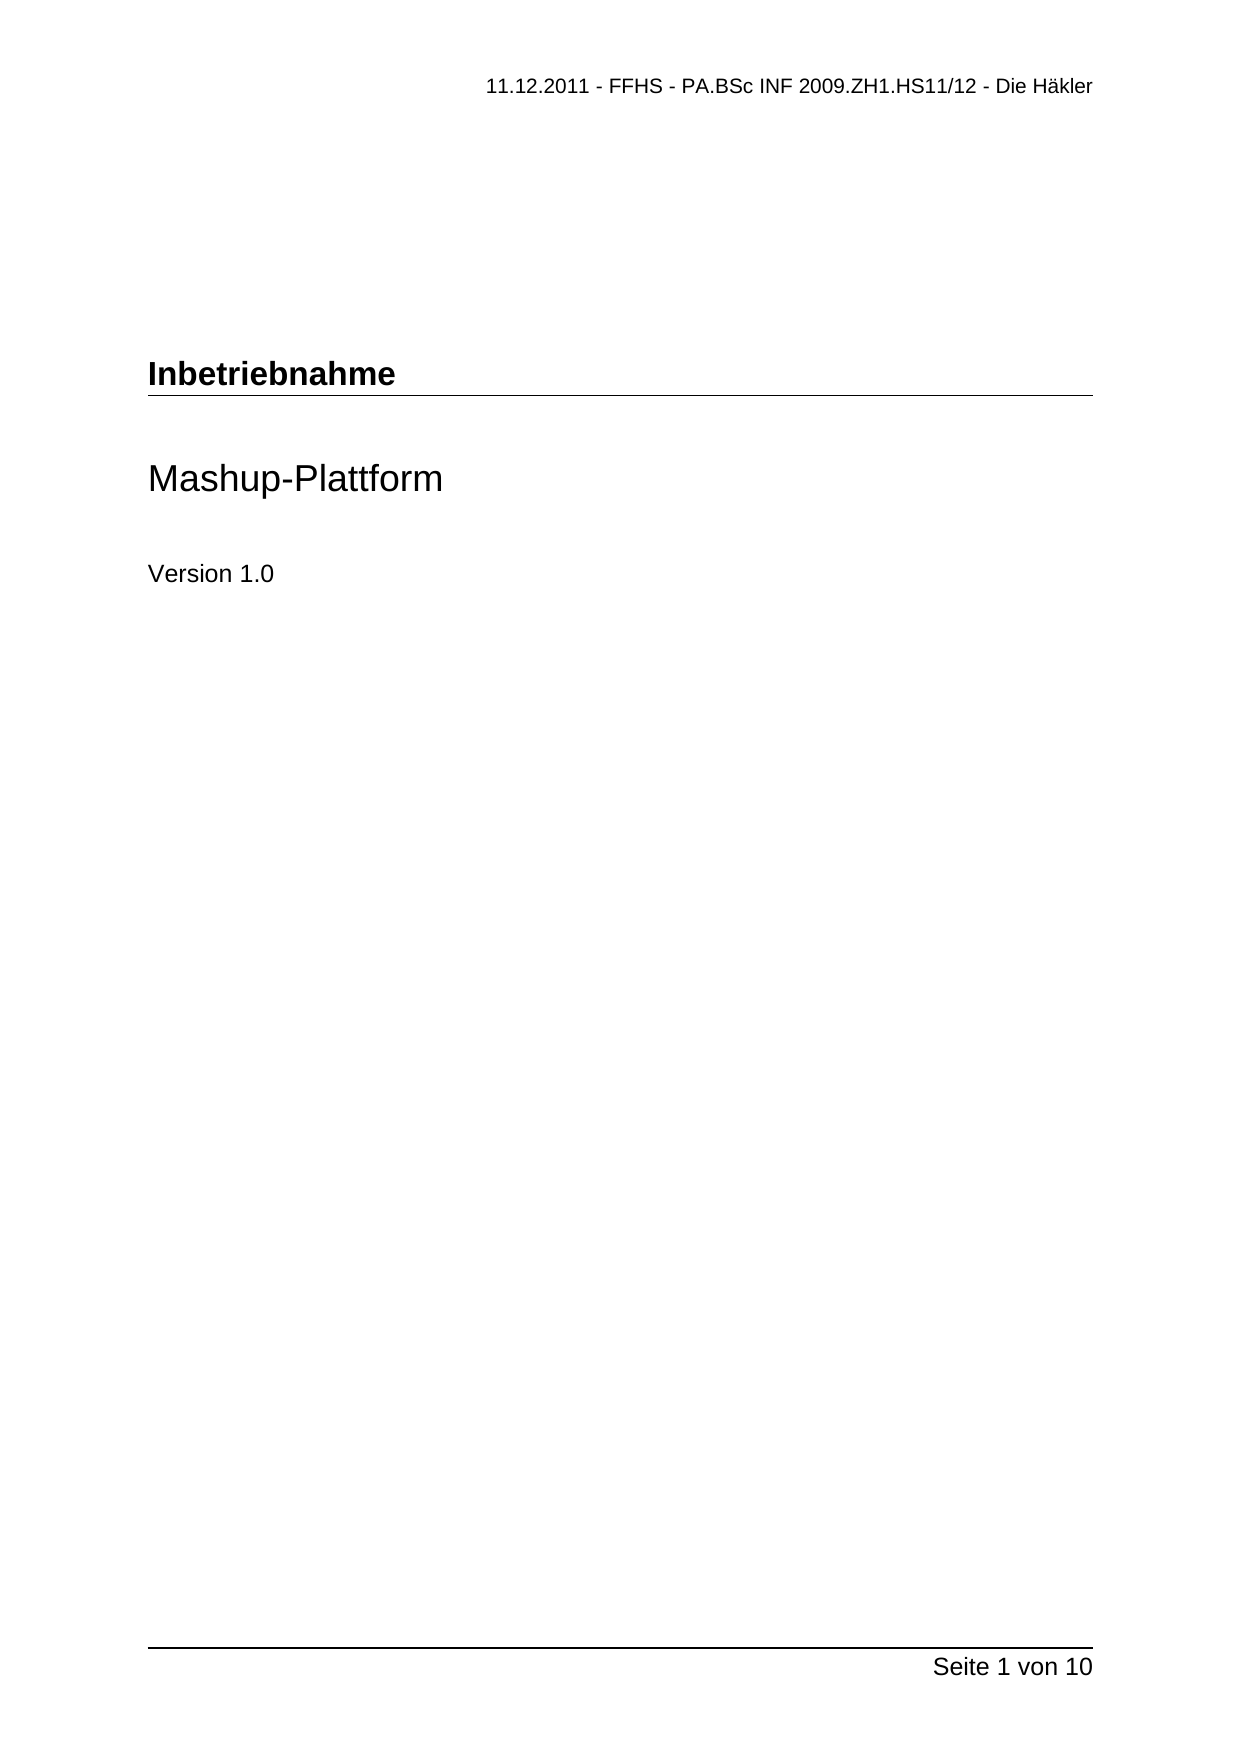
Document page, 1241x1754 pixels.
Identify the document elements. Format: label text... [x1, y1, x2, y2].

text Inbetriebnahme [148, 354, 1093, 395]
text Mashup-Plattform [148, 456, 1093, 499]
text Version 1.0 [148, 559, 1093, 645]
